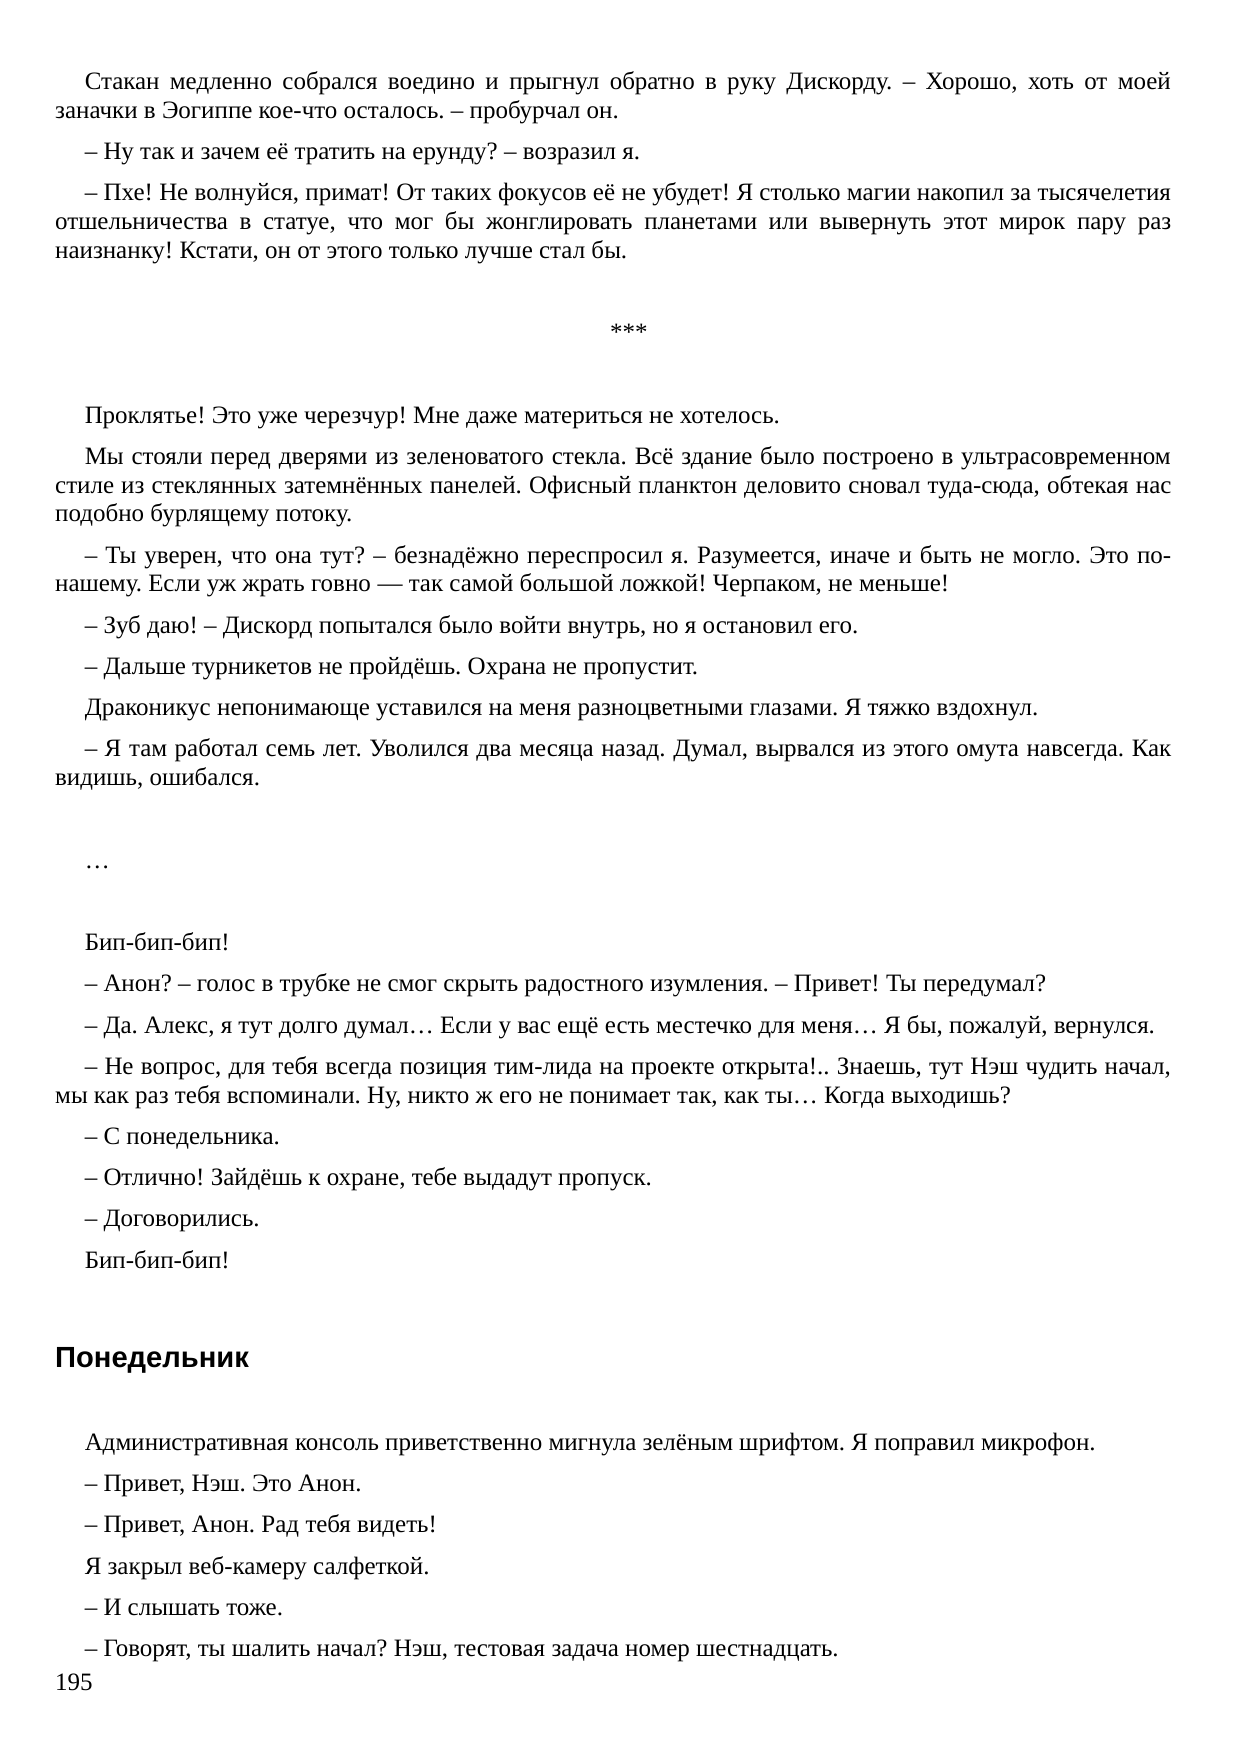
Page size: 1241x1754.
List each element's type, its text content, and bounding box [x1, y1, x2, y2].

text Бип-бип-бип! [55, 927, 1173, 956]
text – Не вопрос, для тебя всегда позиция тим-лида на проекте открыта!.. Знаешь, тут Нэш чудить начал, мы как раз тебя вспоминали. Ну, никто ж его не понимает так, как ты… Когда выходишь? [55, 1051, 1173, 1108]
text Административная консоль приветственно мигнула зелёным шрифтом. Я поправил микрофон. [55, 1427, 1173, 1456]
text Мы стояли перед дверями из зеленоватого стекла. Всё здание было построено в ультрасовременном стиле из стеклянных затемнённых панелей. Офисный планктон деловито сновал туда-сюда, обтекая нас подобно бурлящему потоку. [55, 441, 1173, 527]
text – Ты уверен, что она тут? – безнадёжно переспросил я. Разумеется, иначе и быть не могло. Это по-нашему. Если уж жрать говно — так самой большой ложкой! Черпаком, не меньше! [55, 540, 1173, 597]
text – Отлично! Зайдёшь к охране, тебе выдадут пропуск. [55, 1162, 1173, 1191]
text – Привет, Нэш. Это Анон. [55, 1468, 1173, 1497]
text – Ну так и зачем её тратить на ерунду? – возразил я. [55, 136, 1173, 165]
text – Да. Алекс, я тут долго думал… Если у вас ещё есть местечко для меня… Я бы, пожалуй, вернулся. [55, 1010, 1173, 1038]
text – Пхе! Не волнуйся, примат! От таких фокусов её не убудет! Я столько магии накопил за тысячелетия отшельничества в статуе, что мог бы жонглировать планетами или вывернуть этот мирок пару раз наизнанку! Кстати, он от этого только лучше стал бы. [55, 177, 1173, 263]
text – Зуб даю! – Дискорд попытался было войти внутрь, но я остановил его. [55, 610, 1173, 638]
text – Дальше турникетов не пройдёшь. Охрана не пропустит. [55, 651, 1173, 680]
text – Анон? – голос в трубке не смог скрыть радостного изумления. – Привет! Ты передумал? [55, 968, 1173, 997]
subtitle Понедельник [55, 1340, 1173, 1373]
text Драконикус непонимающе уставился на меня разноцветными глазами. Я тяжко вздохнул. [55, 692, 1173, 721]
text – С понедельника. [55, 1121, 1173, 1150]
text – Договорились. [55, 1203, 1173, 1232]
text Я закрыл веб-камеру салфеткой. [55, 1551, 1173, 1579]
text Стакан медленно собрался воедино и прыгнул обратно в руку Дискорду. – Хорошо, хоть от моей заначки в Эогиппе кое-что осталось. – пробурчал он. [55, 66, 1173, 123]
text – Привет, Анон. Рад тебя видеть! [55, 1509, 1173, 1538]
text – И слышать тоже. [55, 1592, 1173, 1621]
text – Я там работал семь лет. Уволился два месяца назад. Думал, вырвался из этого омута навсегда. Как видишь, ошибался. [55, 733, 1173, 791]
text *** [55, 317, 1173, 346]
text – Говорят, ты шалить начал? Нэш, тестовая задача номер шестнадцать. [55, 1633, 1173, 1662]
text Бип-бип-бип! [55, 1245, 1173, 1273]
text Проклятье! Это уже черезчур! Мне даже материться не хотелось. [55, 400, 1173, 428]
text … [55, 845, 1173, 873]
